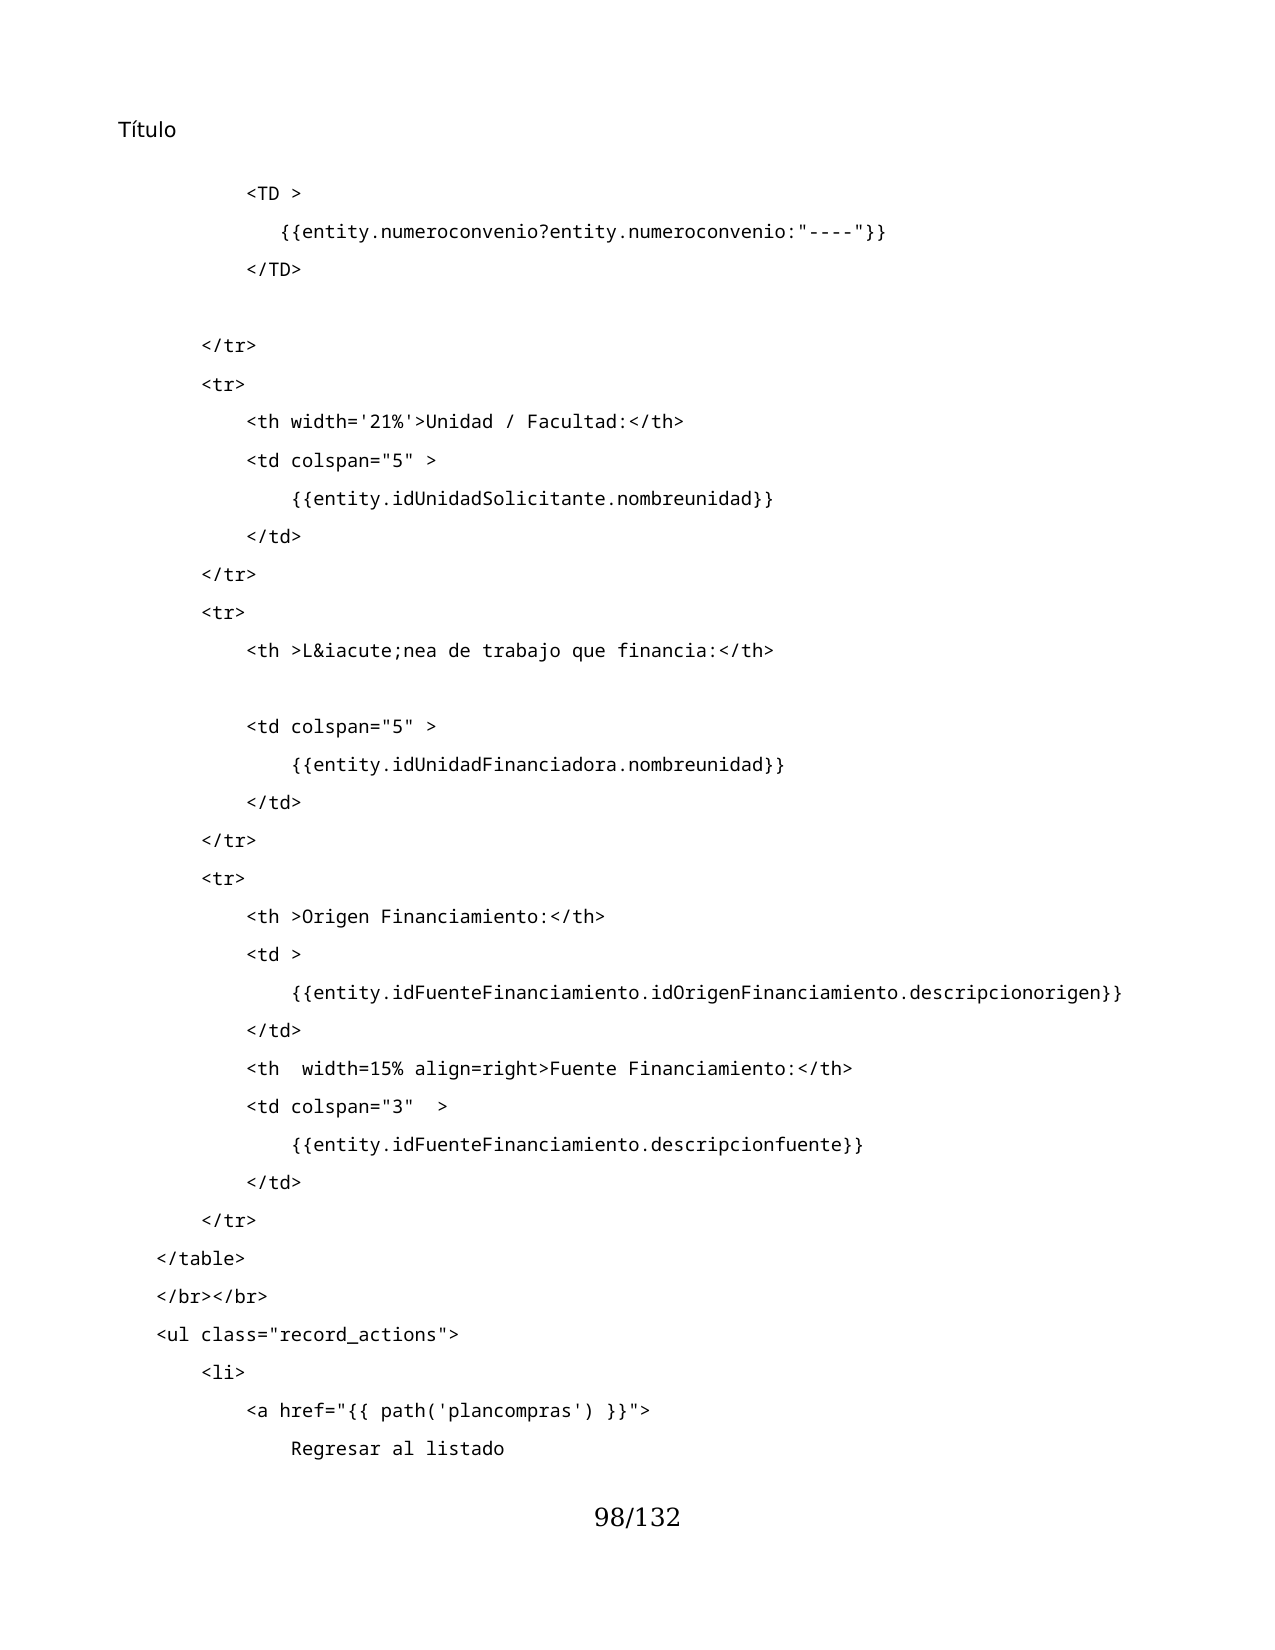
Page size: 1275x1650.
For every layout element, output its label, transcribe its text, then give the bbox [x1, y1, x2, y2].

text <li> [118, 1359, 1157, 1385]
text <tr> [118, 599, 1157, 624]
text </tr> [118, 561, 1157, 586]
text <th >Origen Financiamiento:</th> [118, 903, 1157, 929]
text <ul class="record_actions"> [118, 1321, 1157, 1347]
text <tr> [118, 865, 1157, 891]
text </TD> [118, 257, 1157, 282]
text <td colspan="3" > [118, 1093, 1157, 1119]
text <td colspan="5" > [118, 713, 1157, 738]
text {{entity.idUnidadSolicitante.nombreunidad}} [118, 485, 1157, 510]
text <td > [118, 941, 1157, 967]
text </td> [118, 523, 1157, 548]
text </td> [118, 1017, 1157, 1043]
text </tr> [118, 1207, 1157, 1233]
text <td colspan="5" > [118, 447, 1157, 472]
text {{entity.idUnidadFinanciadora.nombreunidad}} [118, 751, 1157, 777]
text Regresar al listado [118, 1435, 1157, 1461]
text </br></br> [118, 1283, 1157, 1309]
text <tr> [118, 371, 1157, 396]
text </td> [118, 789, 1157, 814]
text <a href="{{ path('plancompras') }}"> [118, 1397, 1157, 1423]
text <th width=15% align=right>Fuente Financiamiento:</th> [118, 1055, 1157, 1081]
text </tr> [118, 827, 1157, 853]
text </tr> [118, 333, 1157, 358]
text <th >L&iacute;nea de trabajo que financia:</th> [118, 637, 1157, 662]
text {{entity.numeroconvenio?entity.numeroconvenio:"----"}} [118, 219, 1157, 244]
text </table> [118, 1245, 1157, 1271]
text {{entity.idFuenteFinanciamiento.descripcionfuente}} [118, 1131, 1157, 1157]
text <TD > [118, 181, 1157, 206]
text </td> [118, 1169, 1157, 1195]
text {{entity.idFuenteFinanciamiento.idOrigenFinanciamiento.descripcionorigen}} [118, 979, 1157, 1005]
text <th width='21%'>Unidad / Facultad:</th> [118, 409, 1157, 434]
